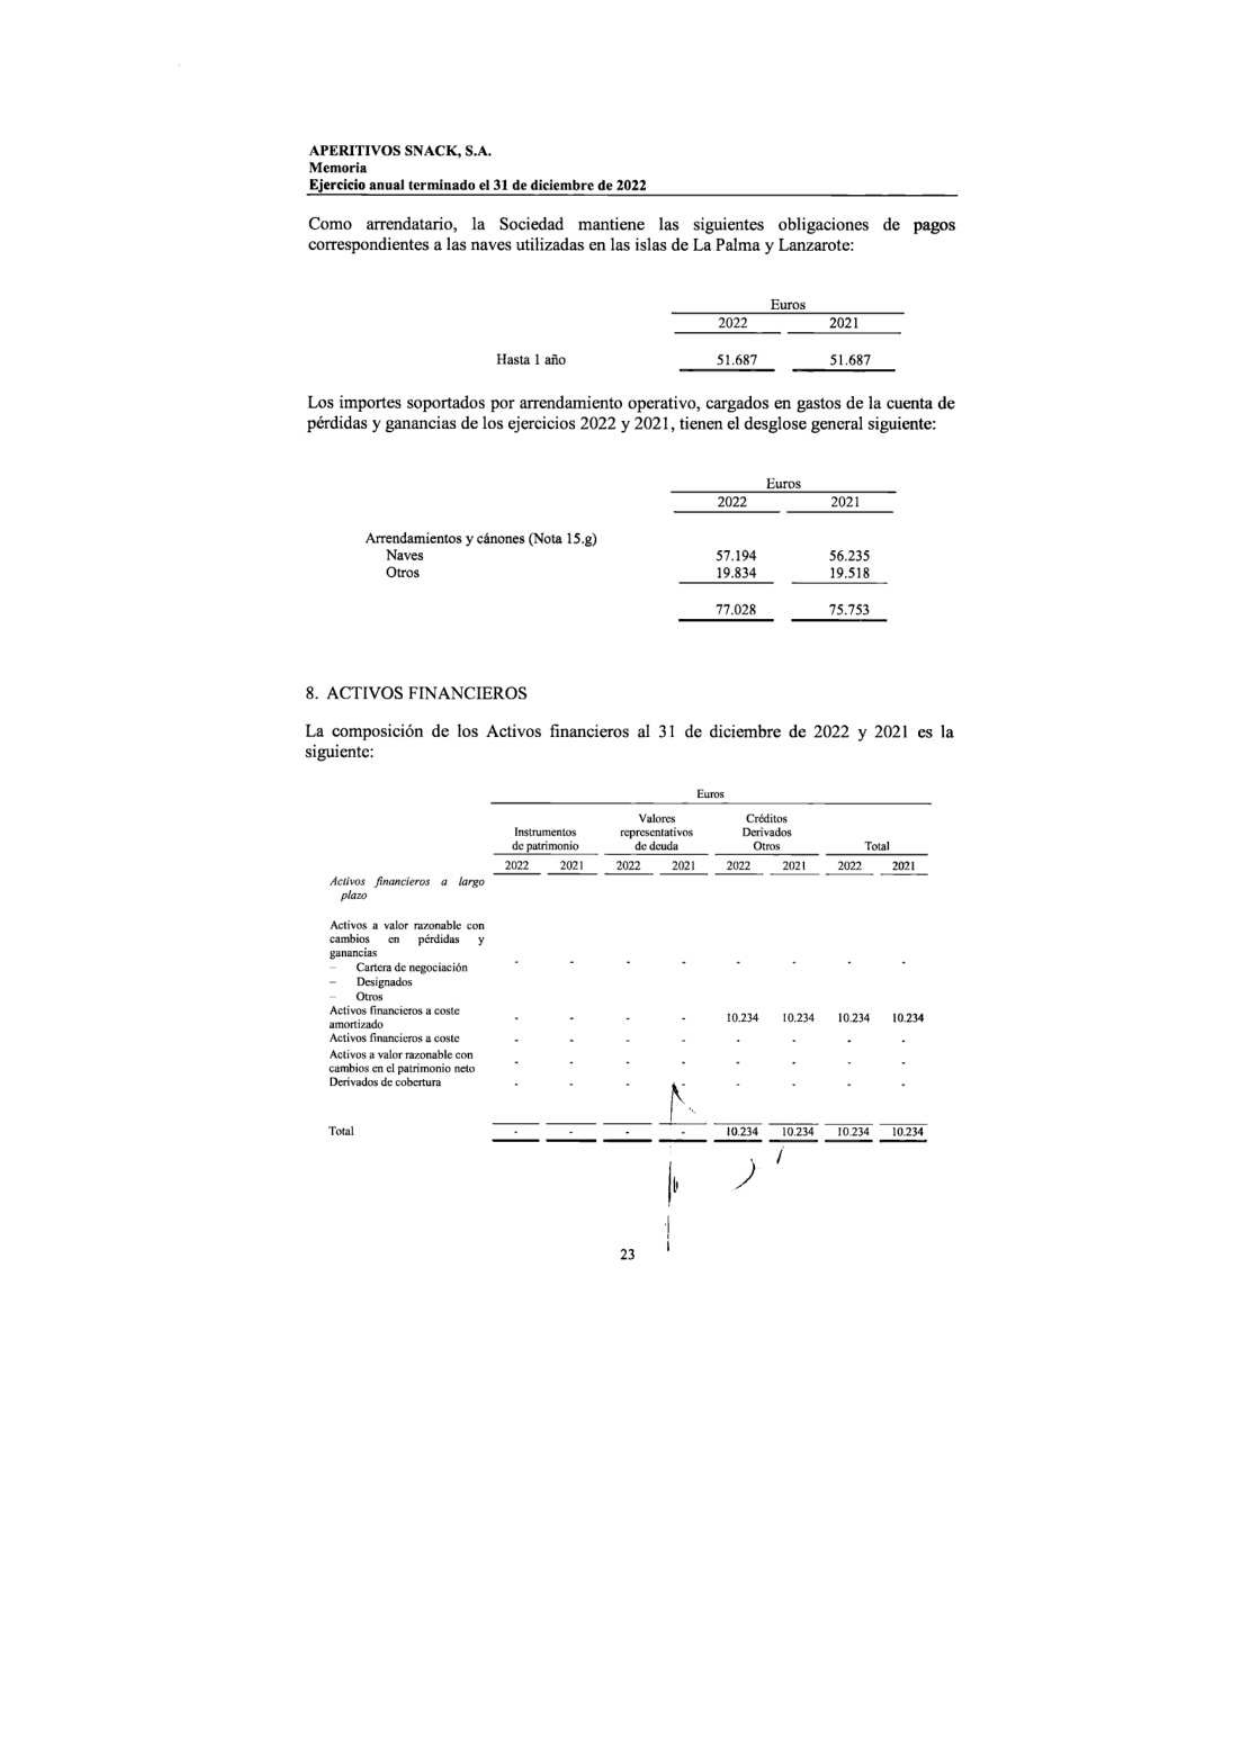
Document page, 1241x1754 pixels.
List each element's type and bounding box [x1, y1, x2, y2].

picture [118, 0, 1123, 1420]
